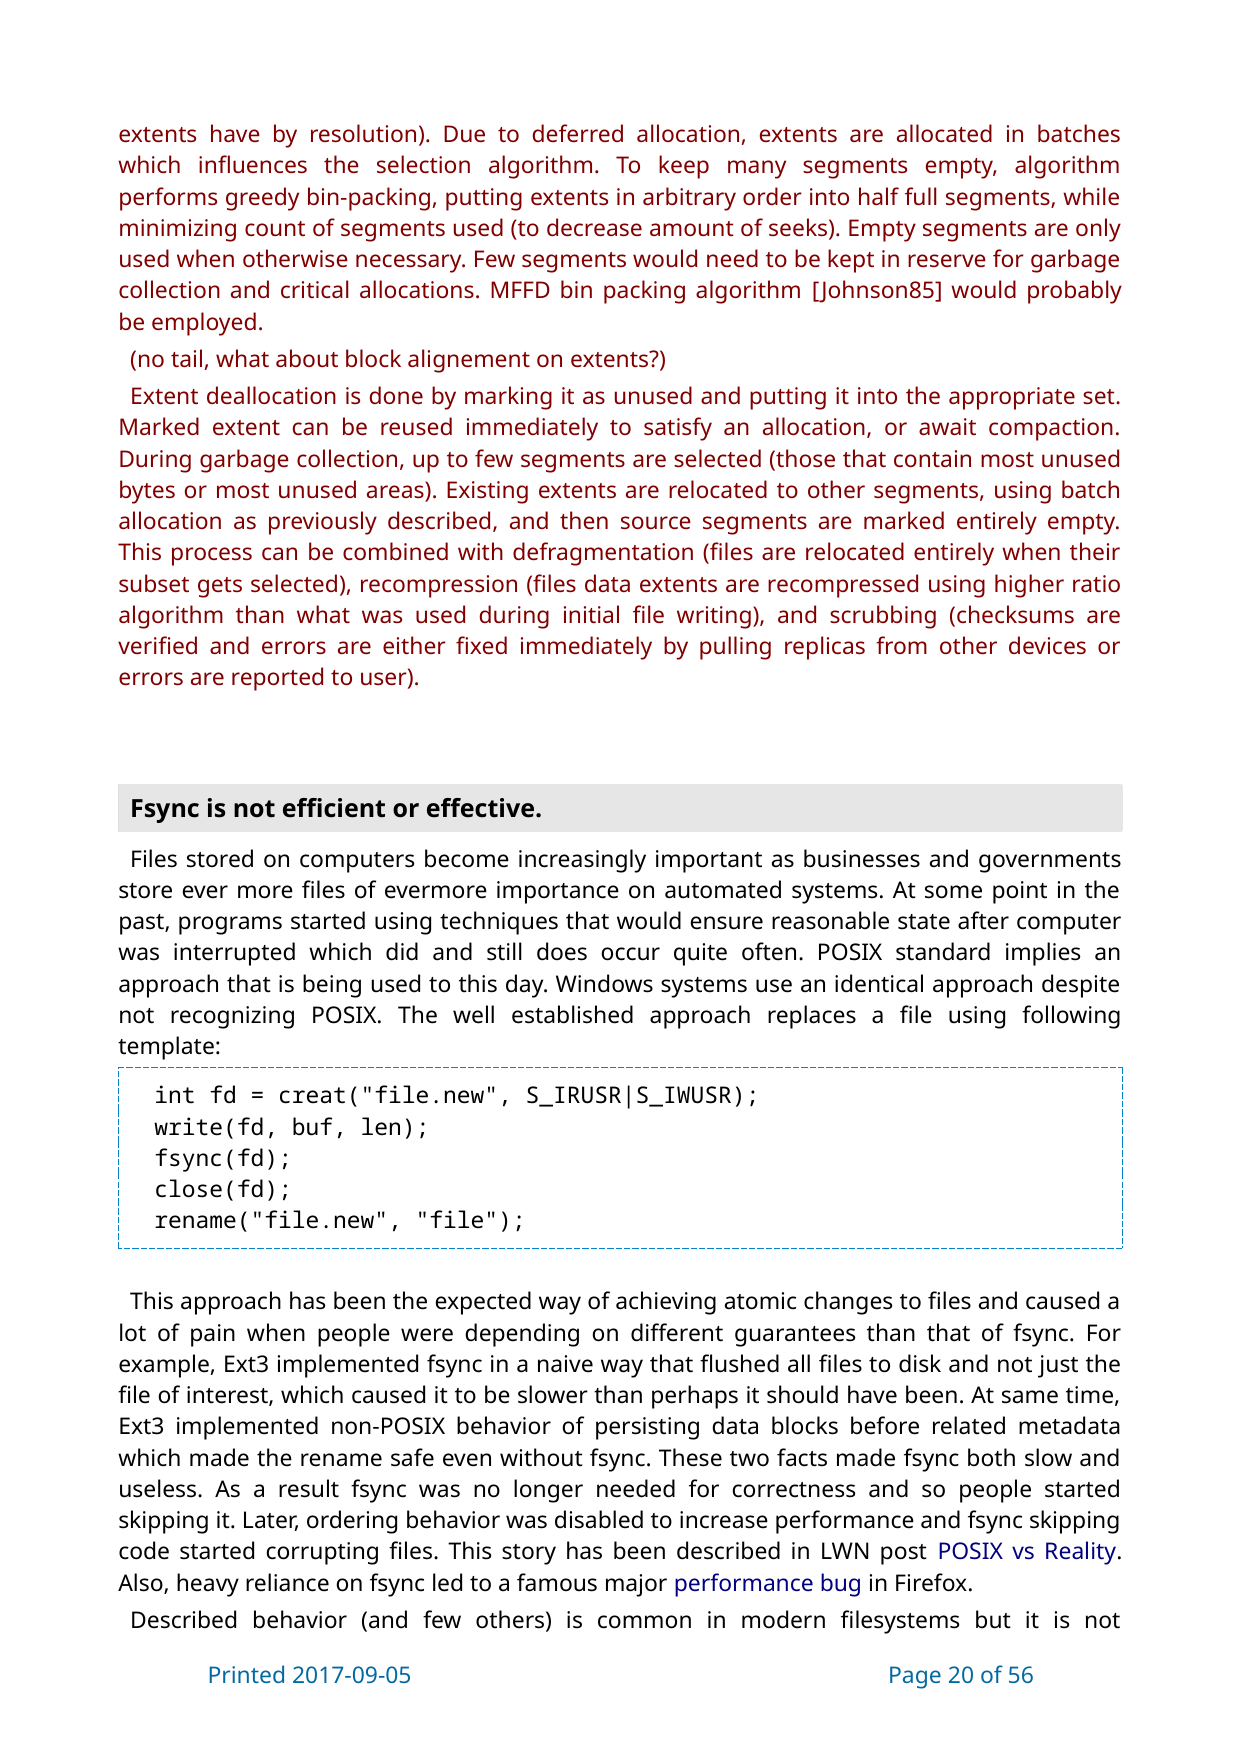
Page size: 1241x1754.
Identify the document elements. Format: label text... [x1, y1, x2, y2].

text Described behavior (and few others) is common in modern filesystems but it is not [118, 1604, 1122, 1635]
text rename("file.new", "file"); [118, 1192, 1122, 1248]
text extents have by resolution). Due to deferred allocation, extents are allocated in batches which influences the selection algorithm. To keep many segments empty, algorithm performs greedy bin-packing, putting extents in arbitrary order into half full segments, while minimizing count of segments used (to decrease amount of seeks). Empty segments are only used when otherwise necessary. Few segments would need to be kept in reserve for garbage collection and critical allocations. MFFD bin packing algorithm [Johnson85] would probably be employed. [118, 118, 1122, 337]
text Files stored on computers become increasingly important as businesses and governments store ever more files of evermore importance on automated systems. At some point in the past, programs started using techniques that would ensure reasonable state after computer was interrupted which did and still does occur quite often. POSIX standard implies an approach that is being used to this day. Windows systems use an identical approach despite not recognizing POSIX. The well established approach replaces a file using following template: [118, 842, 1122, 1061]
text write(fd, buf, len); [118, 1098, 1122, 1130]
text Extent deallocation is done by marking it as unused and putting it into the appropriate set. Marked extent can be reused immediately to satisfy an allocation, or await compaction. During garbage collection, up to few segments are selected (those that contain most unused bytes or most unused areas). Existing extents are relocated to other segments, using batch allocation as previously described, and then source segments are marked entirely empty. This process can be combined with defragmentation (files are relocated entirely when their subset gets selected), recompression (files data extents are recompressed using higher ratio algorithm than what was used during initial file writing), and scrubbing (checksums are verified and errors are either fixed immediately by pulling replicas from other devices or errors are reported to user). [118, 380, 1122, 692]
text close(fd); [118, 1161, 1122, 1192]
text This approach has been the expected way of achieving atomic changes to files and caused a lot of pain when people were depending on different guarantees than that of fsync. For example, Ext3 implemented fsync in a naive way that flushed all files to disk and not just the file of interest, which caused it to be slower than perhaps it should have been. At same time, Ext3 implemented non-POSIX behavior of persisting data blocks before related metadata which made the rename safe even without fsync. These two facts made fsync both slow and useless. As a result fsync was no longer needed for correctness and so people started skipping it. Later, ordering behavior was disabled to increase performance and fsync skipping code started corrupting files. This story has been described in LWN post POSIX vs Reality. Also, heavy reliance on fsync led to a famous major performance bug in Firefox. [118, 1285, 1122, 1598]
text int fd = creat("file.new", S_IRUSR|S_IWUSR); [118, 1067, 1122, 1098]
text fsync(fd); [118, 1130, 1122, 1161]
subtitle Fsync is not efficient or effective. [119, 786, 1122, 831]
text (no tail, what about block alignement on extents?) [118, 343, 1122, 374]
